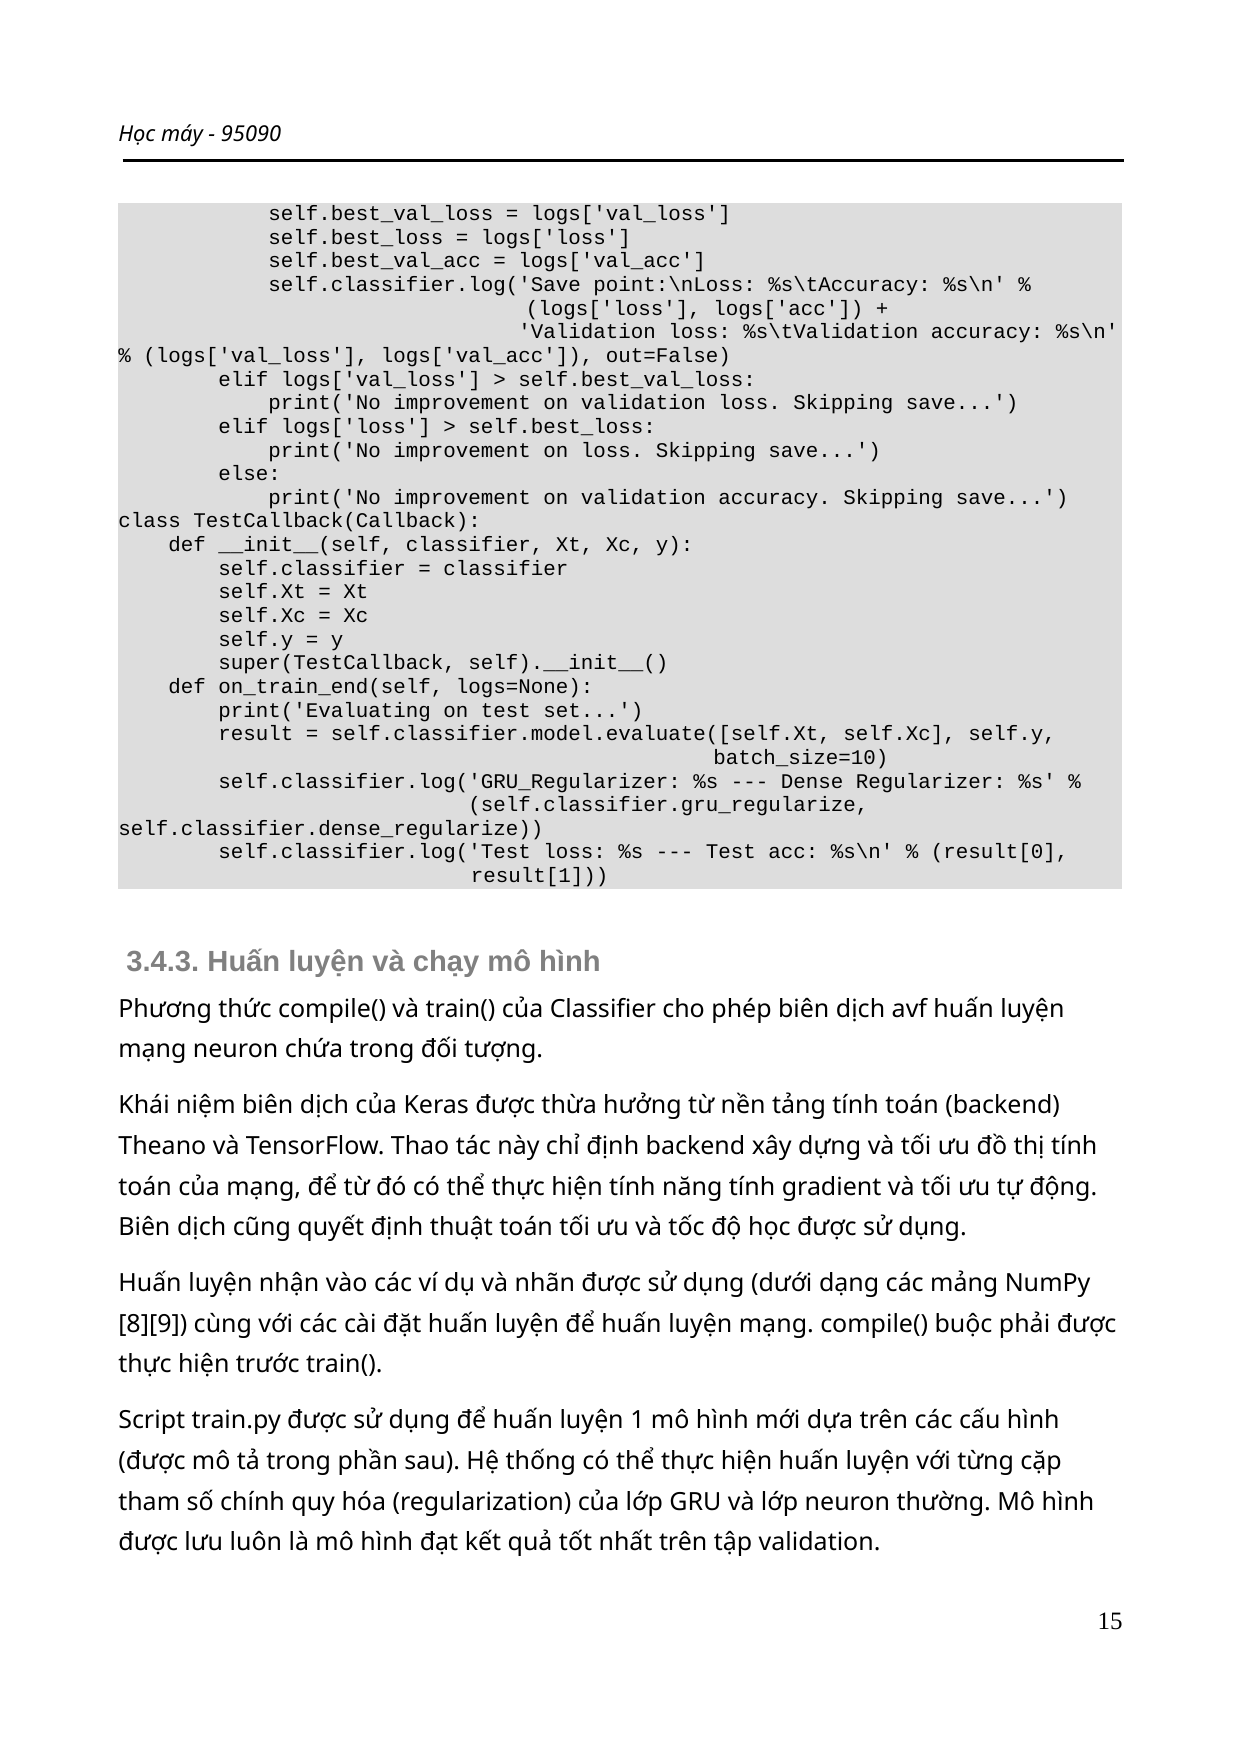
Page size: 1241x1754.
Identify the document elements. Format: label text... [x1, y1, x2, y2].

text self.classifier.log('Test loss: %s --- Test acc: %s\n' % (result[0], result[1])) [118, 842, 1122, 889]
subtitle Huấn luyện và chạy mô hình [118, 944, 1122, 978]
text Script train.py được sử dụng để huấn luyện 1 mô hình mới dựa trên các cấu hình (được mô tả trong phần sau). Hệ thống có thể thực hiện huấn luyện với từng cặp tham số chính quy hóa (regularization) của lớp GRU và lớp neuron thường. Mô hình được lưu luôn là mô hình đạt kết quả tốt nhất trên tập validation. [118, 1402, 1122, 1558]
text self.best_val_acc = logs['val_acc'] [118, 250, 1122, 274]
text else: [118, 463, 1122, 487]
text Khái niệm biên dịch của Keras được thừa hưởng từ nền tảng tính toán (backend) Theano và TensorFlow. Thao tác này chỉ định backend xây dựng và tối ưu đồ thị tính toán của mạng, để từ đó có thể thực hiện tính năng tính gradient và tối ưu tự động. Biên dịch cũng quyết định thuật toán tối ưu và tốc độ học được sử dụng. [118, 1087, 1122, 1243]
text Huấn luyện nhận vào các ví dụ và nhãn được sử dụng (dưới dạng các mảng NumPy [8][9]) cùng với các cài đặt huấn luyện để huấn luyện mạng. compile() buộc phải được thực hiện trước train(). [118, 1264, 1122, 1380]
text self.classifier.log('Save point:\nLoss: %s\tAccuracy: %s\n' % (logs['loss'], logs['acc']) + [118, 274, 1122, 321]
text print('No improvement on loss. Skipping save...') [118, 439, 1122, 463]
text print('No improvement on validation accuracy. Skipping save...') [118, 487, 1122, 511]
text def on_train_end(self, logs=None): [118, 676, 1122, 700]
text result = self.classifier.model.evaluate([self.Xt, self.Xc], self.y, batch_size=10) [118, 723, 1122, 771]
text self.Xc = Xc [118, 605, 1122, 629]
text self.Xt = Xt [118, 581, 1122, 605]
text self.classifier.log('GRU_Regularizer: %s --- Dense Regularizer: %s' % [118, 771, 1122, 794]
text (self.classifier.gru_regularize, self.classifier.dense_regularize)) [118, 794, 1122, 842]
text self.classifier = classifier [118, 558, 1122, 581]
text self.y = y [118, 629, 1122, 652]
text elif logs['val_loss'] > self.best_val_loss: [118, 369, 1122, 392]
text elif logs['loss'] > self.best_loss: [118, 416, 1122, 439]
text Phương thức compile() và train() của Classifier cho phép biên dịch avf huấn luyện mạng neuron chứa trong đối tượng. [118, 990, 1122, 1065]
text super(TestCallback, self).__init__() [118, 652, 1122, 676]
text self.best_val_loss = logs['val_loss'] [118, 203, 1122, 227]
text def __init__(self, classifier, Xt, Xc, y): [118, 534, 1122, 558]
text print('No improvement on validation loss. Skipping save...') [118, 392, 1122, 416]
text 'Validation loss: %s\tValidation accuracy: %s\n' % (logs['val_loss'], logs['val_acc']), out=False) [118, 321, 1122, 369]
text class TestCallback(Callback): [118, 511, 1122, 534]
text self.best_loss = logs['loss'] [118, 227, 1122, 250]
text print('Evaluating on test set...') [118, 700, 1122, 723]
